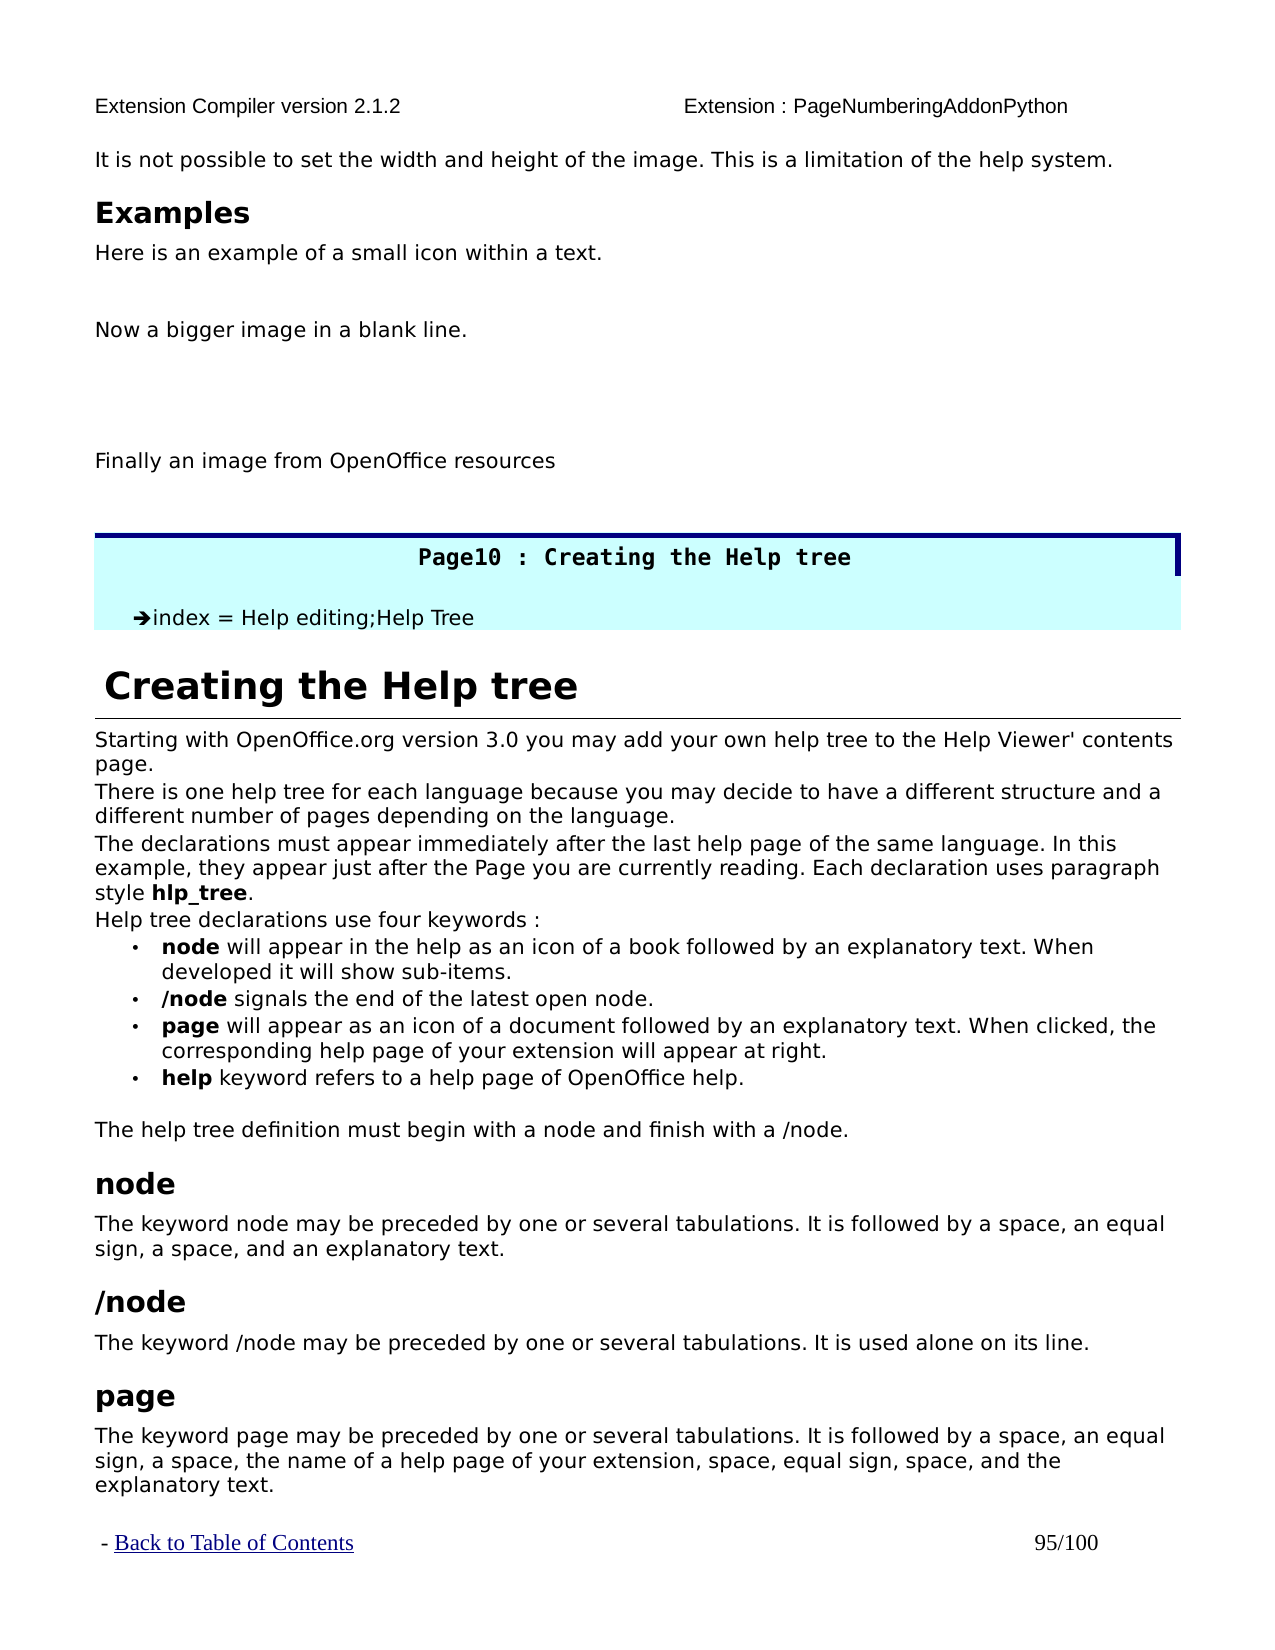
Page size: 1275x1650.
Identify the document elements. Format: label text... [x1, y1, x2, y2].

text Creating the Help tree [94, 655, 1181, 718]
list index = Help editing;Help Tree [94, 606, 1181, 630]
text Page10 : Creating the Help tree [94, 534, 1175, 576]
text /node [94, 1286, 1181, 1320]
text Examples [94, 197, 1181, 231]
text The keyword page may be preceded by one or several tabulations. It is followed by a space, an equal sign, a space, the name of a help page of your extension, space, equal sign, space, and the explanatory text. [94, 1424, 1181, 1498]
text The keyword /node may be preceded by one or several tabulations. It is used alone on its line. [94, 1330, 1181, 1355]
list node will appear in the help as an icon of a book followed by an explanatory text. When developed it will show sub-items. [132, 935, 1181, 984]
list /node signals the end of the latest open node. [132, 987, 1181, 1012]
text Finally an image from OpenOffice resources [94, 400, 1181, 473]
text Help tree declarations use four keywords : [94, 908, 1181, 932]
list help keyword refers to a help page of OpenOffice help. [132, 1066, 1181, 1091]
text The declarations must appear immediately after the last help page of the same language. In this example, they appear just after the Page you are currently reading. Each declaration uses paragraph style hlp_tree. [94, 831, 1181, 905]
text The help tree definition must begin with a node and finish with a /node. [94, 1094, 1181, 1143]
text Here is an example of a small icon within a text. [94, 241, 1181, 266]
text Starting with OpenOffice.org version 3.0 you may add your own help tree to the Help Viewer' contents page. [94, 728, 1181, 777]
text Now a bigger image in a blank line. [94, 269, 1181, 342]
text page [94, 1380, 1181, 1414]
text There is one help tree for each language because you may decide to have a different structure and a different number of pages depending on the language. [94, 779, 1181, 828]
text node [94, 1167, 1181, 1201]
list page will appear as an icon of a document followed by an explanatory text. When clicked, the corresponding help page of your extension will appear at right. [132, 1014, 1181, 1063]
text It is not possible to set the width and height of the image. This is a limitation of the help system. [94, 147, 1181, 172]
text The keyword node may be preceded by one or several tabulations. It is followed by a space, an equal sign, a space, and an explanatory text. [94, 1212, 1181, 1261]
